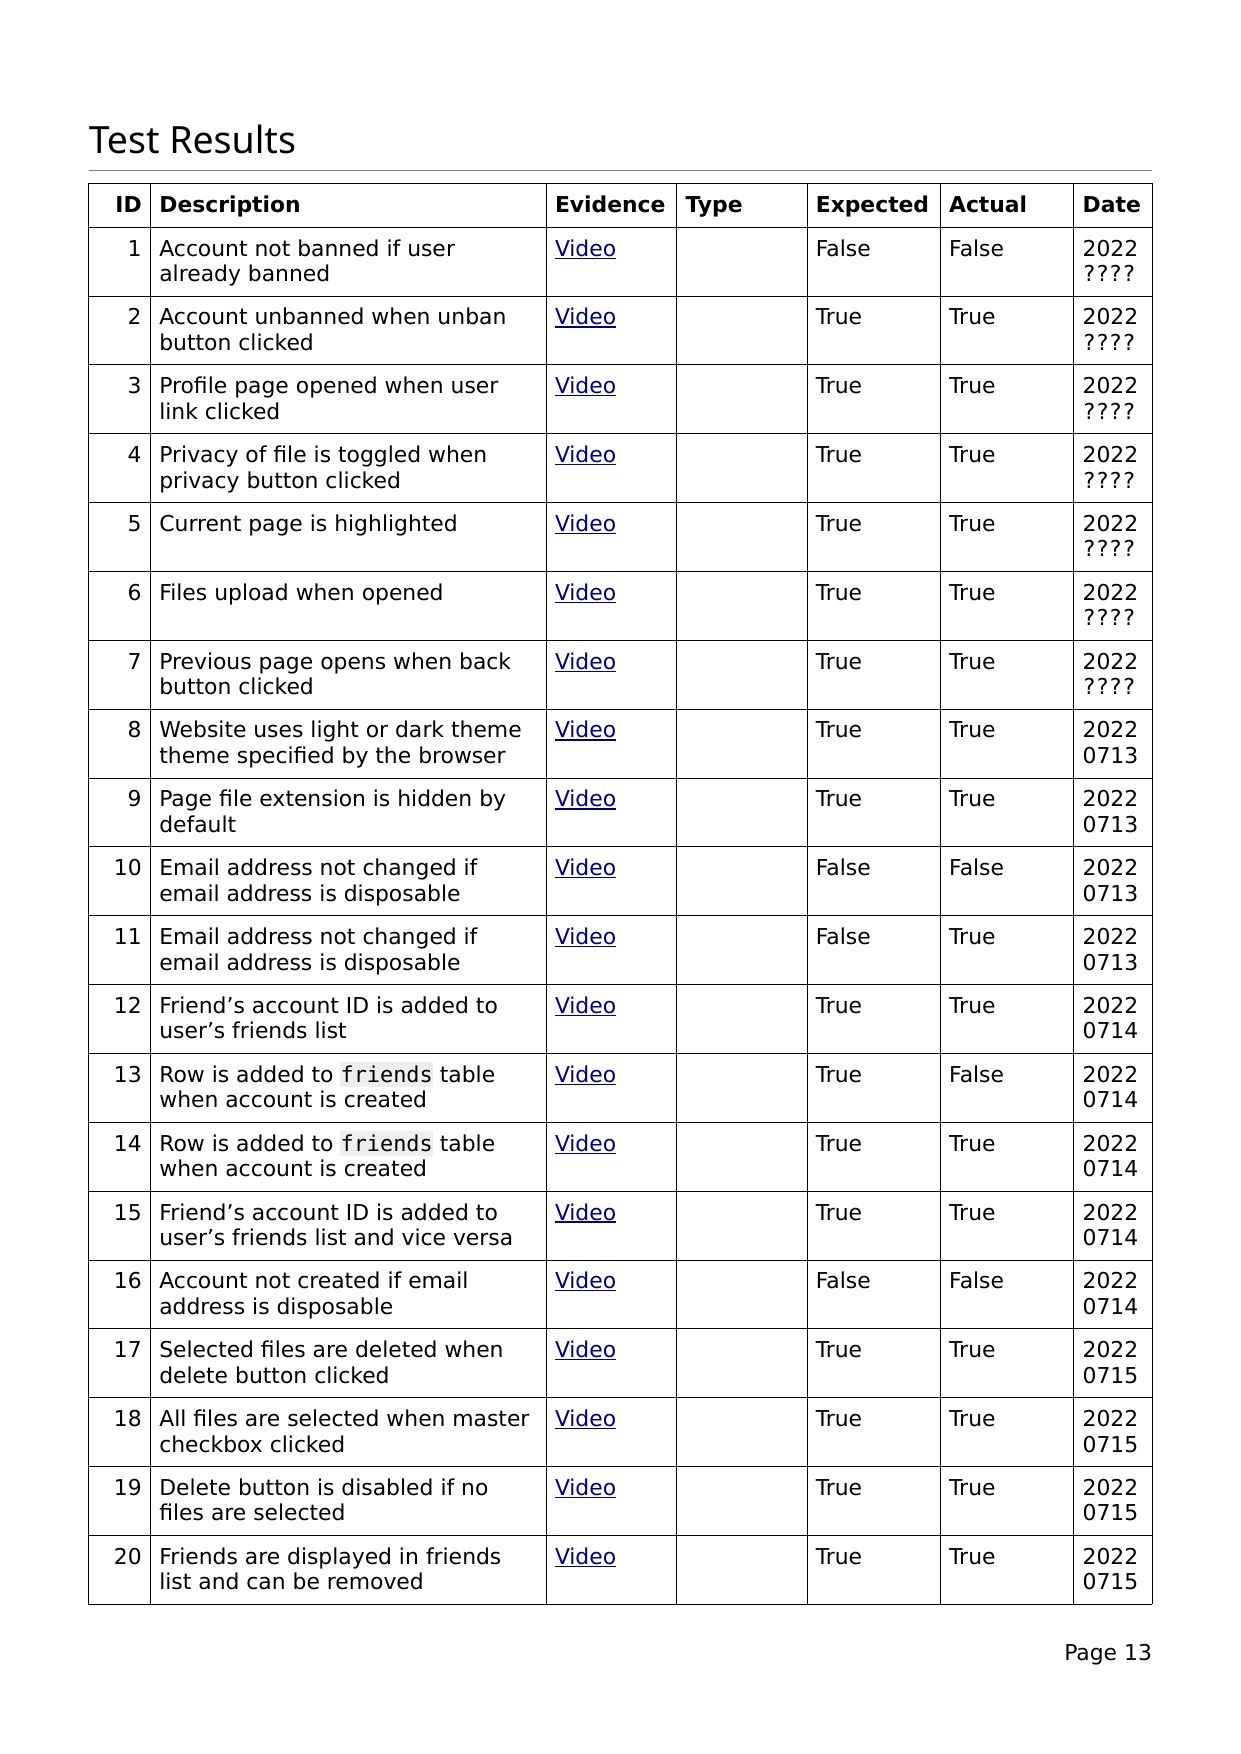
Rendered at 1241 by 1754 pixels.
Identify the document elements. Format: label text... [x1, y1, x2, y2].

table_cell True [808, 434, 940, 502]
table_cell 8 [89, 710, 150, 777]
table_cell True [808, 1192, 940, 1259]
table_cell 2022???? [1074, 572, 1152, 640]
table_cell Video [547, 1467, 676, 1535]
table_cell [677, 572, 807, 640]
table_cell Previous page opens when back button clicked [151, 641, 546, 709]
table_cell 20220714 [1074, 1123, 1152, 1191]
table_cell True [808, 1398, 940, 1466]
table_cell 17 [89, 1329, 150, 1397]
table_cell [677, 1398, 807, 1466]
table_cell [677, 297, 807, 364]
table_cell All files are selected when master checkbox clicked [151, 1398, 546, 1466]
table_cell Video [547, 847, 676, 915]
table_header Evidence [547, 184, 676, 227]
table_cell True [941, 710, 1073, 777]
table_cell 2022???? [1074, 365, 1152, 433]
table_header Actual [941, 184, 1073, 227]
table_cell Video [547, 1536, 676, 1604]
table_cell 13 [89, 1054, 150, 1122]
table_cell Video [547, 434, 676, 502]
table_cell False [808, 1261, 940, 1328]
table_cell Video [547, 1123, 676, 1191]
table_cell [677, 1536, 807, 1604]
table_cell Video [547, 503, 676, 571]
table_cell 20220713 [1074, 779, 1152, 846]
table_cell 20220715 [1074, 1329, 1152, 1397]
table_cell Delete button is disabled if no files are selected [151, 1467, 546, 1535]
table_cell 20220713 [1074, 847, 1152, 915]
table_cell 20 [89, 1536, 150, 1604]
table_cell Video [547, 641, 676, 709]
table_cell 2022???? [1074, 434, 1152, 502]
table_cell True [941, 572, 1073, 640]
table_cell [677, 1467, 807, 1535]
table_cell [677, 1123, 807, 1191]
table_cell [677, 1261, 807, 1328]
table_cell [677, 1054, 807, 1122]
table_cell Video [547, 916, 676, 984]
table_cell [677, 1192, 807, 1259]
table_cell 2022???? [1074, 228, 1152, 296]
table_cell 16 [89, 1261, 150, 1328]
table_cell True [941, 297, 1073, 364]
table_cell 20220714 [1074, 1192, 1152, 1259]
table_cell True [941, 641, 1073, 709]
table_cell [677, 916, 807, 984]
table_cell Files upload when opened [151, 572, 546, 640]
table_cell 14 [89, 1123, 150, 1191]
table_cell 1 [89, 228, 150, 296]
table_cell False [808, 847, 940, 915]
table_header Type [677, 184, 807, 227]
table_cell 20220715 [1074, 1536, 1152, 1604]
table_cell 20220714 [1074, 1261, 1152, 1328]
table_header ID [89, 184, 150, 227]
table_cell Page file extension is hidden by default [151, 779, 546, 846]
table_cell Video [547, 572, 676, 640]
table_cell True [808, 297, 940, 364]
table_cell Email address not changed if email address is disposable [151, 847, 546, 915]
table_cell [677, 847, 807, 915]
table_cell True [808, 572, 940, 640]
table_cell 2 [89, 297, 150, 364]
table_cell 12 [89, 985, 150, 1053]
table_cell Account not banned if user already banned [151, 228, 546, 296]
table_cell [677, 434, 807, 502]
table_cell True [941, 1467, 1073, 1535]
table_cell True [941, 1192, 1073, 1259]
table_cell 10 [89, 847, 150, 915]
table_header Date [1074, 184, 1152, 227]
table_cell Video [547, 779, 676, 846]
table_cell [677, 779, 807, 846]
table_cell 19 [89, 1467, 150, 1535]
table_cell 20220713 [1074, 710, 1152, 777]
table_cell True [941, 916, 1073, 984]
table_cell 9 [89, 779, 150, 846]
table_cell Profile page opened when user link clicked [151, 365, 546, 433]
table_cell Privacy of file is toggled when privacy button clicked [151, 434, 546, 502]
table_cell True [808, 779, 940, 846]
table_cell Current page is highlighted [151, 503, 546, 571]
table_cell False [941, 1054, 1073, 1122]
table_cell True [808, 503, 940, 571]
table_cell True [808, 985, 940, 1053]
table_cell 2022???? [1074, 641, 1152, 709]
table_cell 4 [89, 434, 150, 502]
table_cell 20220713 [1074, 916, 1152, 984]
table_cell Friend’s account ID is added to user’s friends list and vice versa [151, 1192, 546, 1259]
table_cell Friend’s account ID is added to user’s friends list [151, 985, 546, 1053]
subtitle Test Results [88, 113, 1152, 171]
table_cell True [808, 641, 940, 709]
table_cell 20220714 [1074, 1054, 1152, 1122]
table_cell 18 [89, 1398, 150, 1466]
table_cell True [941, 503, 1073, 571]
table_cell True [941, 434, 1073, 502]
table_cell Video [547, 365, 676, 433]
table_cell [677, 228, 807, 296]
table_cell [677, 365, 807, 433]
table_cell 20220715 [1074, 1467, 1152, 1535]
table_cell 15 [89, 1192, 150, 1259]
table_cell [677, 985, 807, 1053]
table_cell Row is added to friends table when account is created [151, 1054, 546, 1122]
table_cell [677, 641, 807, 709]
table_cell Email address not changed if email address is disposable [151, 916, 546, 984]
table_cell 5 [89, 503, 150, 571]
table_cell True [941, 365, 1073, 433]
table_cell True [808, 1329, 940, 1397]
table_cell True [941, 779, 1073, 846]
table_cell 2022???? [1074, 503, 1152, 571]
table_cell Video [547, 1398, 676, 1466]
table_cell [677, 503, 807, 571]
table_cell True [808, 365, 940, 433]
table_cell Video [547, 228, 676, 296]
table_cell Video [547, 1261, 676, 1328]
table_cell 20220715 [1074, 1398, 1152, 1466]
table_cell [677, 710, 807, 777]
table_cell True [941, 1398, 1073, 1466]
table_cell Video [547, 1054, 676, 1122]
table_cell False [941, 228, 1073, 296]
table_cell Row is added to friends table when account is created [151, 1123, 546, 1191]
table_cell 7 [89, 641, 150, 709]
table_cell True [808, 1054, 940, 1122]
table_cell True [941, 985, 1073, 1053]
table_cell True [941, 1536, 1073, 1604]
table_cell True [941, 1329, 1073, 1397]
table_cell Video [547, 710, 676, 777]
table_cell [677, 1329, 807, 1397]
table_cell True [808, 710, 940, 777]
table_cell Account unbanned when unban button clicked [151, 297, 546, 364]
table_cell Video [547, 297, 676, 364]
table_cell 6 [89, 572, 150, 640]
table_cell True [941, 1123, 1073, 1191]
table_cell 2022???? [1074, 297, 1152, 364]
table_cell False [808, 228, 940, 296]
table_cell False [941, 847, 1073, 915]
table_cell Friends are displayed in friends list and can be removed [151, 1536, 546, 1604]
table_cell 20220714 [1074, 985, 1152, 1053]
table_header Description [151, 184, 546, 227]
table_cell True [808, 1123, 940, 1191]
table_cell Video [547, 1329, 676, 1397]
table_cell Video [547, 985, 676, 1053]
table_header Expected [808, 184, 940, 227]
table_cell False [941, 1261, 1073, 1328]
table_cell True [808, 1467, 940, 1535]
table_cell Account not created if email address is disposable [151, 1261, 546, 1328]
table_cell True [808, 1536, 940, 1604]
table_cell 3 [89, 365, 150, 433]
table_cell 11 [89, 916, 150, 984]
table_cell Video [547, 1192, 676, 1259]
table_cell Website uses light or dark theme theme specified by the browser [151, 710, 546, 777]
table_cell Selected files are deleted when delete button clicked [151, 1329, 546, 1397]
table_cell False [808, 916, 940, 984]
